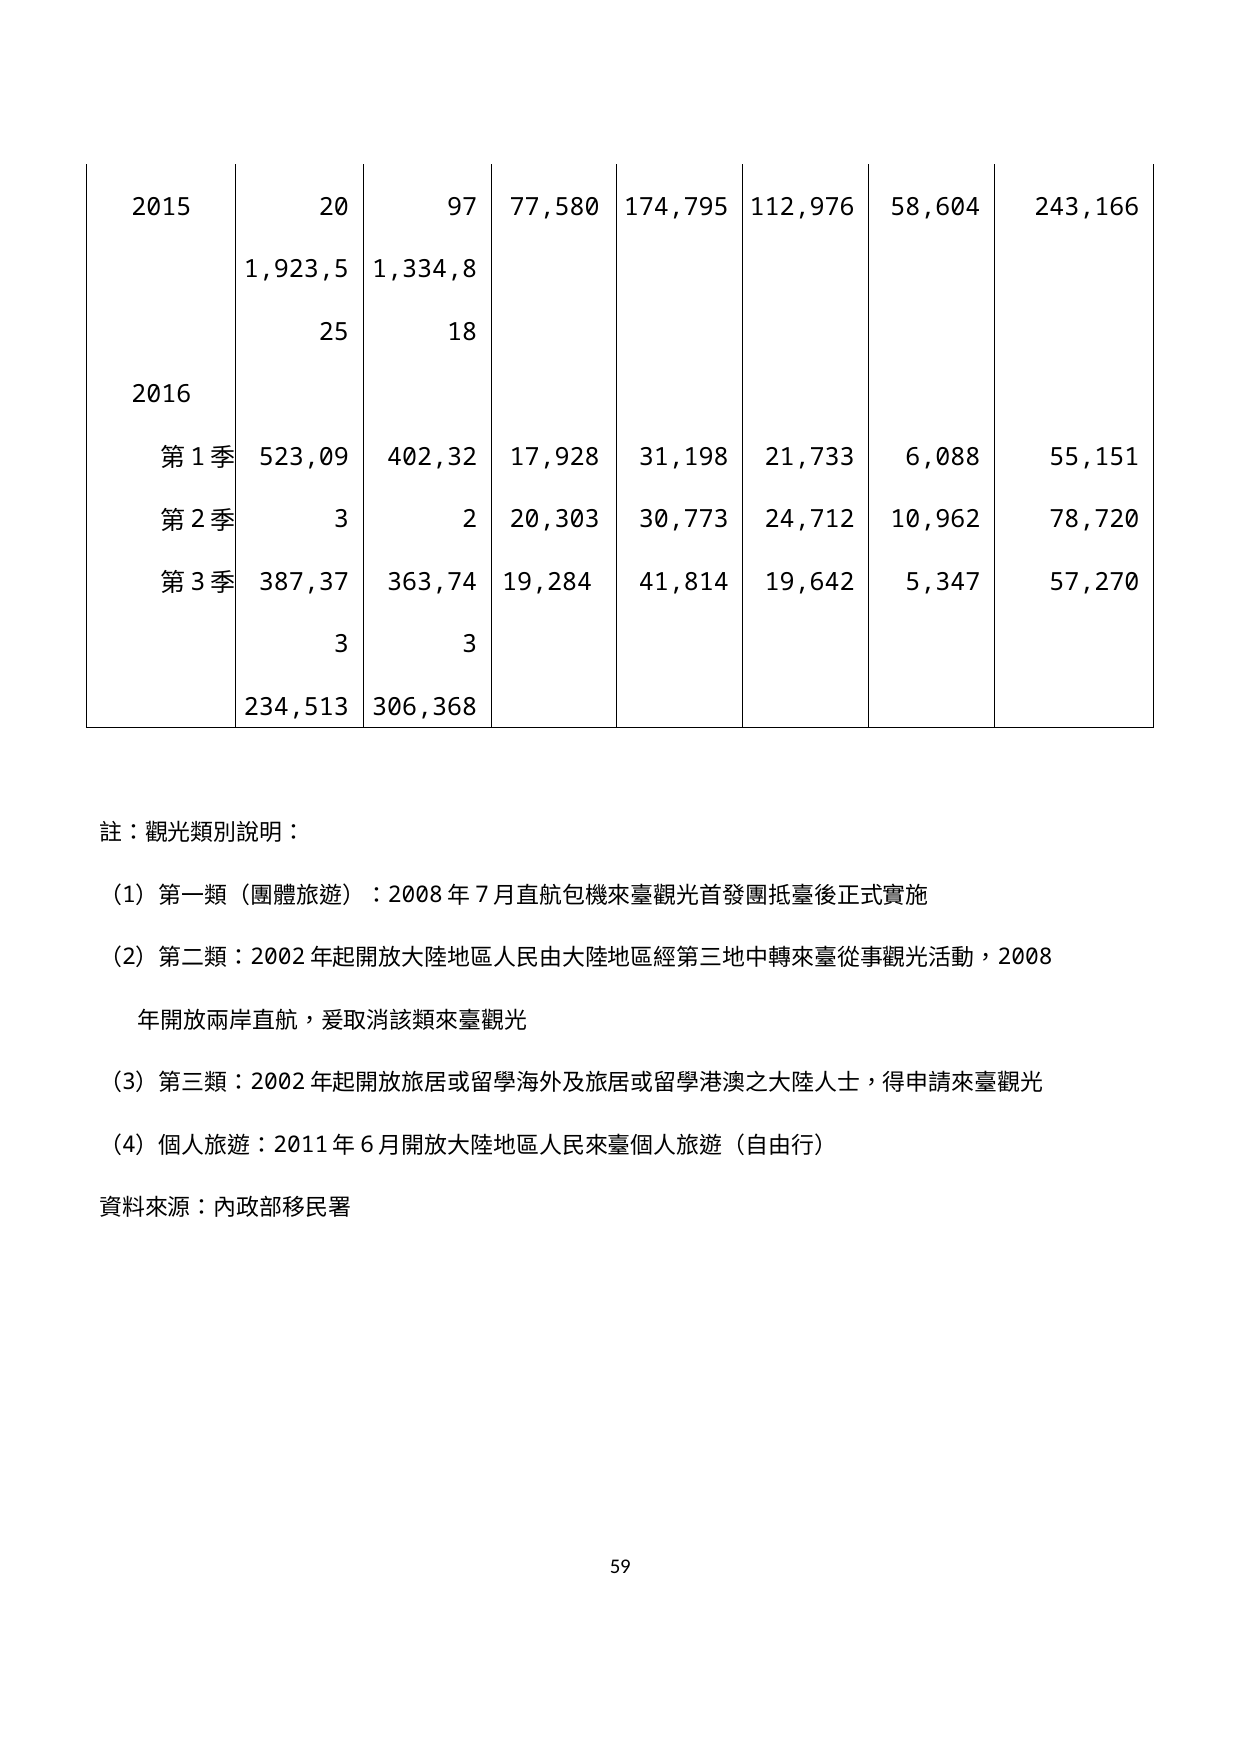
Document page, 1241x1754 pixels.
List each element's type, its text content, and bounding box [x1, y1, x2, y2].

text （4）個人旅遊：2011年6月開放大陸地區人民來臺個人旅遊（自由行） [99, 1102, 1053, 1164]
table_cell 17,928 20,303 19,284 [492, 352, 616, 727]
table_cell 523,093 387,373 234,513 [236, 352, 363, 727]
table_cell 31,198 30,773 41,814 [617, 352, 742, 727]
table_cell 77,580 [492, 164, 616, 352]
text 資料來源：內政部移民署 [99, 1164, 1053, 1227]
table_cell 243,166 [995, 164, 1153, 352]
table_cell 97 1,334,818 [364, 164, 491, 352]
table_cell 55,151 78,720 57,270 [995, 352, 1153, 727]
table_cell 2015 [87, 164, 235, 352]
table_cell 58,604 [869, 164, 994, 352]
text （1）第一類（團體旅遊）：2008年7月直航包機來臺觀光首發團抵臺後正式實施 [99, 852, 1078, 914]
table_cell 6,088 10,962 5,347 [869, 352, 994, 727]
table_cell 112,976 [743, 164, 868, 352]
text （3）第三類：2002年起開放旅居或留學海外及旅居或留學港澳之大陸人士，得申請來臺觀光 [99, 1039, 1078, 1102]
table_cell 2016 第1季 第2季 第3季 [87, 352, 235, 727]
text 註：觀光類別說明： [99, 789, 1053, 852]
text （2）第二類：2002年起開放大陸地區人民由大陸地區經第三地中轉來臺從事觀光活動，2008年開放兩岸直航，爰取消該類來臺觀光 [99, 914, 1078, 1039]
table_cell 174,795 [617, 164, 742, 352]
table_cell 21,733 24,712 19,642 [743, 352, 868, 727]
table_cell 402,322 363,743 306,368 [364, 352, 491, 727]
table_cell 20 1,923,525 [236, 164, 363, 352]
